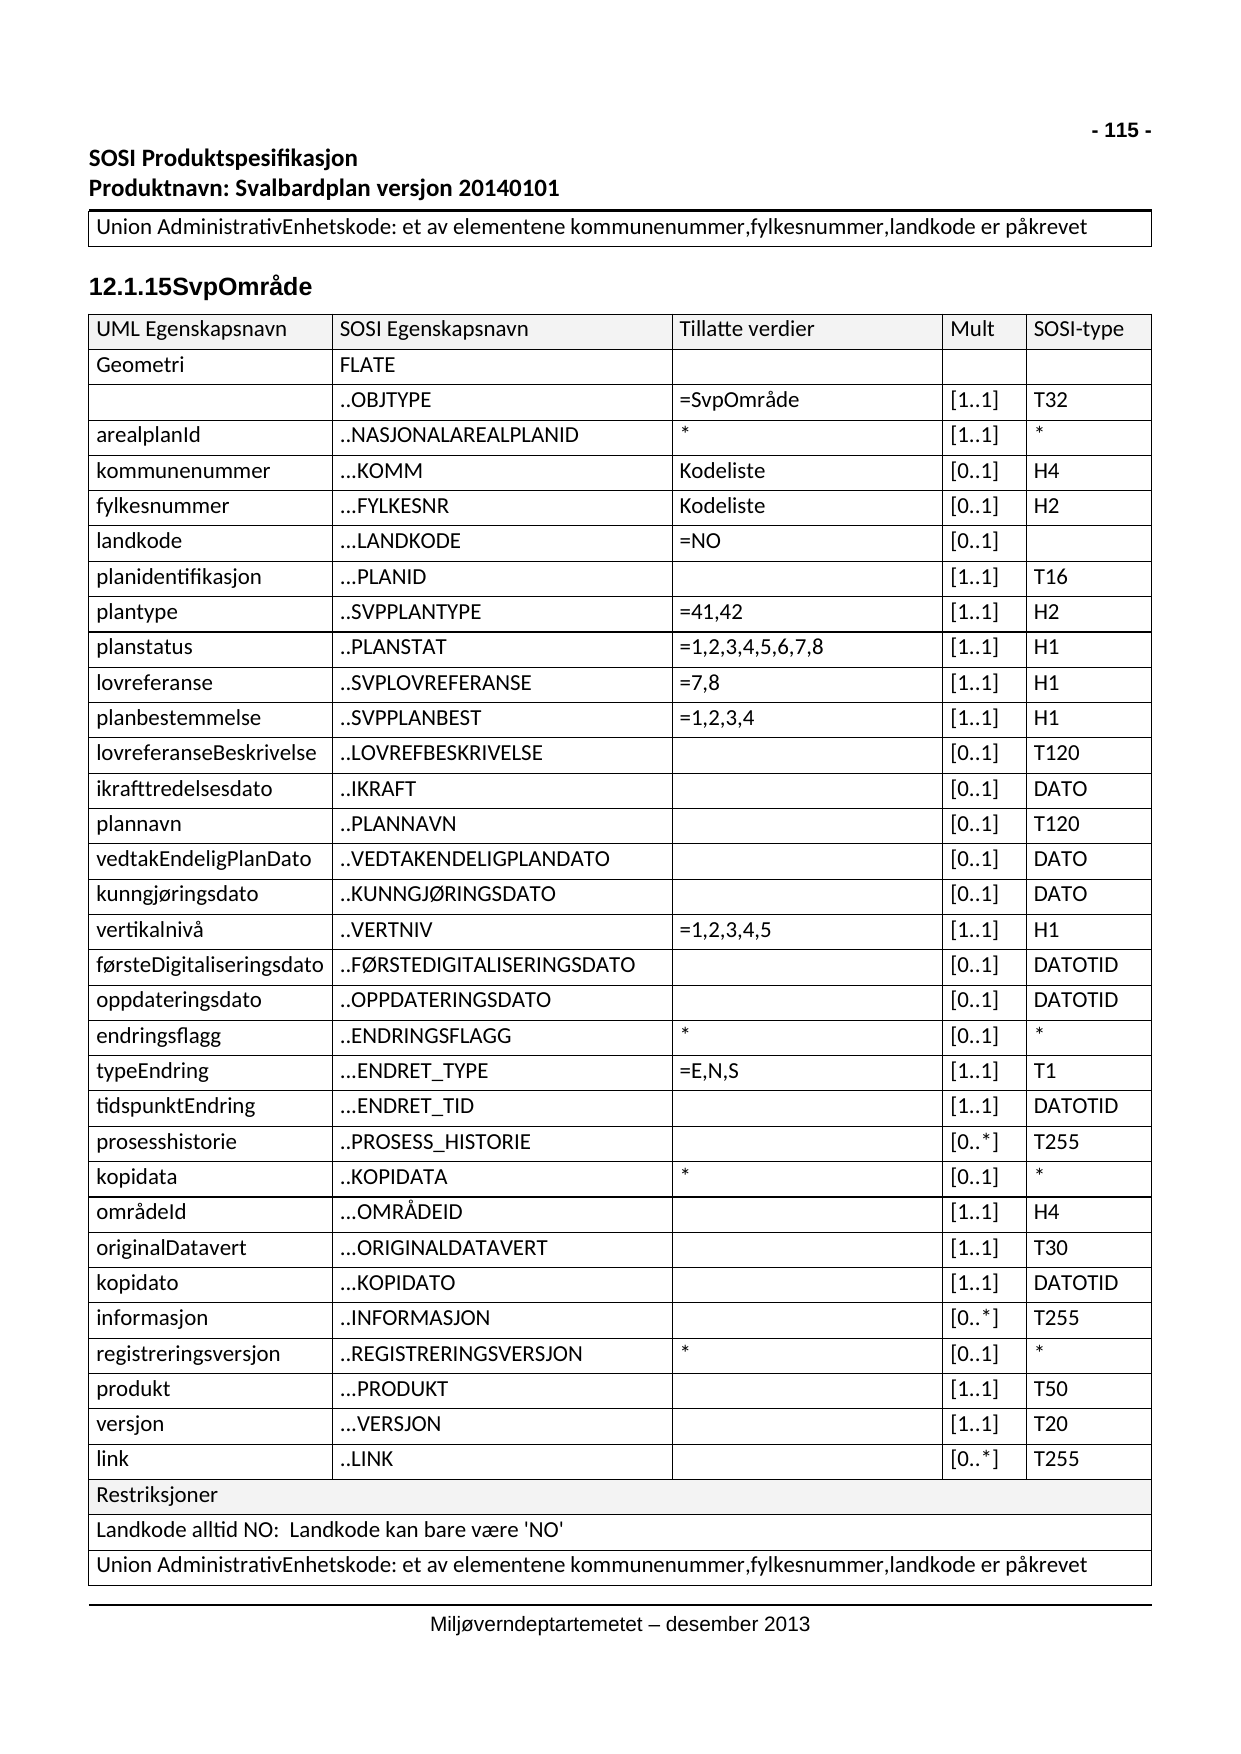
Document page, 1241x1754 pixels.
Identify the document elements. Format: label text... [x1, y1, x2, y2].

table_cell informasjon [89, 1303, 332, 1338]
table_cell versjon [89, 1409, 332, 1443]
table_cell ...VERSJON [333, 1409, 672, 1443]
table_cell ..FØRSTEDIGITALISERINGSDATO [333, 950, 672, 984]
table_cell plannavn [89, 809, 332, 843]
table_cell ..VEDTAKENDELIGPLANDATO [333, 844, 672, 878]
table_cell * [1027, 1021, 1151, 1055]
table_cell =1,2,3,4 [673, 703, 942, 737]
table_cell ..OBJTYPE [333, 385, 672, 419]
table_cell ..NASJONALAREALPLANID [333, 421, 672, 455]
table_cell vertikalnivå [89, 915, 332, 949]
table_cell link [89, 1445, 332, 1479]
table_cell DATO [1027, 880, 1151, 914]
table_cell [1..1] [943, 1268, 1026, 1302]
table_cell ..PLANSTAT [333, 633, 672, 667]
table_cell FLATE [333, 350, 672, 384]
table_cell ...ENDRET_TYPE [333, 1056, 672, 1090]
table_cell [673, 562, 942, 596]
table_cell ..LOVREFBESKRIVELSE [333, 738, 672, 773]
table_cell [673, 1127, 942, 1161]
table_cell [0..1] [943, 1339, 1026, 1373]
table_cell [673, 950, 942, 984]
table_cell planidentifikasjon [89, 562, 332, 596]
table_cell Kodeliste [673, 491, 942, 525]
table_cell =SvpOmråde [673, 385, 942, 419]
table_cell ..KUNNGJØRINGSDATO [333, 880, 672, 914]
table_cell ..VERTNIV [333, 915, 672, 949]
table_cell [1..1] [943, 1374, 1026, 1408]
table_cell kommunenummer [89, 456, 332, 490]
table_cell [0..1] [943, 738, 1026, 773]
table_cell [0..1] [943, 809, 1026, 843]
table_cell =1,2,3,4,5,6,7,8 [673, 633, 942, 667]
table_cell * [673, 1339, 942, 1373]
table_cell [1027, 526, 1151, 561]
table_cell T255 [1027, 1303, 1151, 1338]
table_cell DATOTID [1027, 950, 1151, 984]
table_cell førsteDigitaliseringsdato [89, 950, 332, 984]
table_cell =41,42 [673, 597, 942, 631]
table_cell lovreferanse [89, 668, 332, 702]
table_cell DATOTID [1027, 986, 1151, 1020]
table_cell [673, 1268, 942, 1302]
table_cell [1..1] [943, 668, 1026, 702]
table_cell områdeId [89, 1198, 332, 1232]
table_cell [943, 350, 1026, 384]
table_cell lovreferanseBeskrivelse [89, 738, 332, 773]
table_header Mult [943, 315, 1026, 349]
table_cell [0..1] [943, 456, 1026, 490]
table_header UML Egenskapsnavn [89, 315, 332, 349]
table_cell ..PROSESS_HISTORIE [333, 1127, 672, 1161]
table_cell vedtakEndeligPlanDato [89, 844, 332, 878]
table_cell [673, 986, 942, 1020]
table_cell Union AdministrativEnhetskode: et av elementene kommunenummer,fylkesnummer,landkode er påkrevet [89, 1551, 1151, 1585]
table_cell [0..*] [943, 1127, 1026, 1161]
table_cell prosesshistorie [89, 1127, 332, 1161]
table_cell * [673, 421, 942, 455]
table_cell [673, 1374, 942, 1408]
table_header SOSI-type [1027, 315, 1151, 349]
table_cell [673, 738, 942, 773]
table_cell planbestemmelse [89, 703, 332, 737]
table_cell H1 [1027, 633, 1151, 667]
table_cell ..KOPIDATA [333, 1162, 672, 1196]
table_cell T120 [1027, 738, 1151, 773]
table_cell [1..1] [943, 562, 1026, 596]
table_cell =NO [673, 526, 942, 561]
table_cell [1..1] [943, 703, 1026, 737]
table_cell ..LINK [333, 1445, 672, 1479]
table_cell ...ENDRET_TID [333, 1091, 672, 1126]
table_cell ...OMRÅDEID [333, 1198, 672, 1232]
table_cell [1..1] [943, 1198, 1026, 1232]
table_cell Geometri [89, 350, 332, 384]
table_cell [0..1] [943, 526, 1026, 561]
table_cell ..REGISTRERINGSVERSJON [333, 1339, 672, 1373]
table_cell DATO [1027, 844, 1151, 878]
table_cell =1,2,3,4,5 [673, 915, 942, 949]
table_cell ikrafttredelsesdato [89, 774, 332, 808]
table_cell plantype [89, 597, 332, 631]
table_cell H4 [1027, 1198, 1151, 1232]
table_cell landkode [89, 526, 332, 561]
table_cell [0..1] [943, 986, 1026, 1020]
table_cell H1 [1027, 668, 1151, 702]
table_cell T30 [1027, 1233, 1151, 1267]
table_cell ..PLANNAVN [333, 809, 672, 843]
table_cell DATOTID [1027, 1091, 1151, 1126]
table_cell [673, 809, 942, 843]
table_cell ..SVPPLANBEST [333, 703, 672, 737]
table_cell * [1027, 421, 1151, 455]
table_cell Kodeliste [673, 456, 942, 490]
table_cell [673, 1198, 942, 1232]
table_cell kopidato [89, 1268, 332, 1302]
table_cell Landkode alltid NO: Landkode kan bare være 'NO' [89, 1515, 1151, 1549]
table_cell [673, 1233, 942, 1267]
table_cell registreringsversjon [89, 1339, 332, 1373]
table_cell Union AdministrativEnhetskode: et av elementene kommunenummer,fylkesnummer,landkode er påkrevet [89, 212, 1151, 246]
table_cell [673, 774, 942, 808]
table_cell [0..1] [943, 1162, 1026, 1196]
table_cell tidspunktEndring [89, 1091, 332, 1126]
table_cell ..ENDRINGSFLAGG [333, 1021, 672, 1055]
table_cell [673, 844, 942, 878]
table_cell [1..1] [943, 597, 1026, 631]
table_cell T32 [1027, 385, 1151, 419]
table_cell [89, 385, 332, 419]
table_cell [1..1] [943, 1056, 1026, 1090]
table_cell [1..1] [943, 1233, 1026, 1267]
table_cell H1 [1027, 915, 1151, 949]
table_cell H2 [1027, 597, 1151, 631]
table_cell Restriksjoner [89, 1480, 1151, 1514]
table_cell T16 [1027, 562, 1151, 596]
table_cell ...KOPIDATO [333, 1268, 672, 1302]
table_cell =7,8 [673, 668, 942, 702]
table_cell * [1027, 1339, 1151, 1373]
table_cell ...PRODUKT [333, 1374, 672, 1408]
table_cell [1..1] [943, 915, 1026, 949]
table_cell [0..1] [943, 844, 1026, 878]
table_cell kopidata [89, 1162, 332, 1196]
table_cell planstatus [89, 633, 332, 667]
table_cell produkt [89, 1374, 332, 1408]
table_cell * [673, 1021, 942, 1055]
table_cell [1..1] [943, 385, 1026, 419]
table_cell H2 [1027, 491, 1151, 525]
table_cell T50 [1027, 1374, 1151, 1408]
table_cell * [673, 1162, 942, 1196]
table_cell typeEndring [89, 1056, 332, 1090]
table_cell ..INFORMASJON [333, 1303, 672, 1338]
table_cell [0..1] [943, 1021, 1026, 1055]
table_cell [0..1] [943, 880, 1026, 914]
table_cell [673, 1445, 942, 1479]
table_cell [673, 880, 942, 914]
table_cell [673, 1303, 942, 1338]
table_cell T255 [1027, 1127, 1151, 1161]
table_cell oppdateringsdato [89, 986, 332, 1020]
table_cell T20 [1027, 1409, 1151, 1443]
table_cell [0..1] [943, 774, 1026, 808]
table_cell [673, 350, 942, 384]
table_cell [0..1] [943, 491, 1026, 525]
table_cell [1..1] [943, 1091, 1026, 1126]
table_cell [673, 1409, 942, 1443]
table_cell [1027, 350, 1151, 384]
table_cell H1 [1027, 703, 1151, 737]
table_cell ...KOMM [333, 456, 672, 490]
table_cell ...FYLKESNR [333, 491, 672, 525]
table_cell [673, 1091, 942, 1126]
table_cell originalDatavert [89, 1233, 332, 1267]
table_cell ..IKRAFT [333, 774, 672, 808]
table_header SOSI Egenskapsnavn [333, 315, 672, 349]
subtitle SvpOmråde [89, 272, 1152, 301]
table_cell endringsflagg [89, 1021, 332, 1055]
table_cell DATO [1027, 774, 1151, 808]
table_cell T120 [1027, 809, 1151, 843]
table_cell [0..1] [943, 950, 1026, 984]
table_cell ..SVPLOVREFERANSE [333, 668, 672, 702]
table_cell ..OPPDATERINGSDATO [333, 986, 672, 1020]
table_cell ...LANDKODE [333, 526, 672, 561]
table_cell [0..*] [943, 1303, 1026, 1338]
table_cell =E,N,S [673, 1056, 942, 1090]
table_cell [1..1] [943, 1409, 1026, 1443]
table_cell ...ORIGINALDATAVERT [333, 1233, 672, 1267]
table_header Tillatte verdier [673, 315, 942, 349]
table_cell [0..*] [943, 1445, 1026, 1479]
table_cell ...PLANID [333, 562, 672, 596]
table_cell * [1027, 1162, 1151, 1196]
table_cell DATOTID [1027, 1268, 1151, 1302]
table_cell ..SVPPLANTYPE [333, 597, 672, 631]
table_cell [1..1] [943, 633, 1026, 667]
table_cell [1..1] [943, 421, 1026, 455]
table_cell T255 [1027, 1445, 1151, 1479]
table_cell kunngjøringsdato [89, 880, 332, 914]
table_cell arealplanId [89, 421, 332, 455]
table_cell fylkesnummer [89, 491, 332, 525]
table_cell H4 [1027, 456, 1151, 490]
table_cell T1 [1027, 1056, 1151, 1090]
